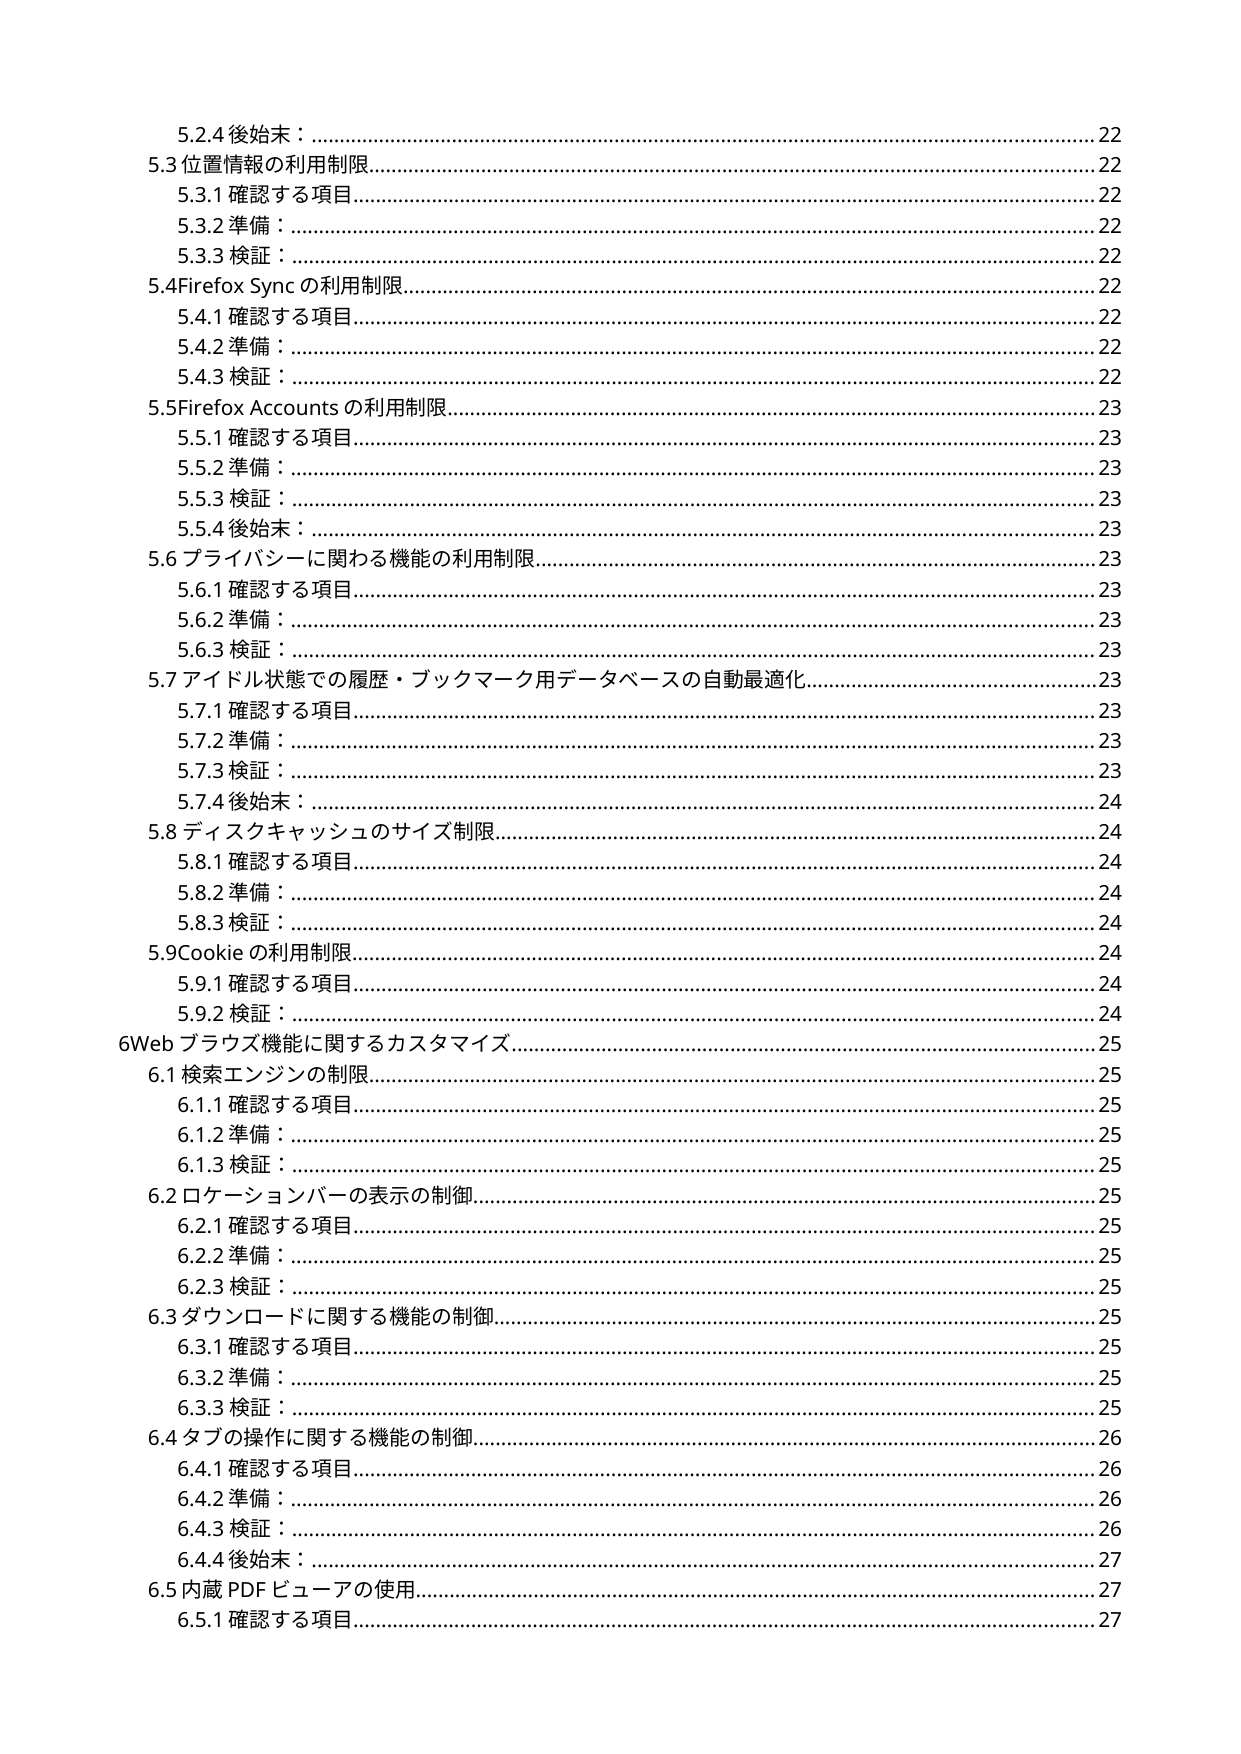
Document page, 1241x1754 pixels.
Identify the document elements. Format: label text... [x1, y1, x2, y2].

text 5.5.3 検証： 23 [177, 482, 1122, 512]
text 5.5.4後始末： 23 [177, 512, 1122, 542]
text 5.2.4後始末： 22 [177, 118, 1122, 148]
text 6.3.1確認する項目 25 [177, 1331, 1122, 1361]
text 6.4.1確認する項目 26 [177, 1452, 1122, 1482]
text 5.7.3検証： 23 [177, 755, 1122, 785]
text 5.7.2準備： 23 [177, 724, 1122, 755]
text 5.7アイドル状態での履歴・ブックマーク用データベースの自動最適化 23 [148, 664, 1122, 694]
text 5.3.3 検証： 22 [177, 239, 1122, 270]
text 5.4.1確認する項目 22 [177, 300, 1122, 330]
text 5.6.2準備： 23 [177, 603, 1122, 633]
text 5.3.1確認する項目 22 [177, 179, 1122, 209]
text 6.1.1確認する項目 25 [177, 1088, 1122, 1118]
text 5.5Firefox Accountsの利用制限 23 [148, 391, 1122, 421]
text 6.4.3 検証： 26 [177, 1512, 1122, 1543]
text 5.9.1確認する項目 24 [177, 967, 1122, 997]
text 6.2.3 検証： 25 [177, 1270, 1122, 1300]
text 5.4.2準備： 22 [177, 330, 1122, 361]
text 5.6.3 検証： 23 [177, 633, 1122, 664]
text 6.5内蔵PDFビューアの使用 27 [148, 1573, 1122, 1603]
text 5.5.2準備： 23 [177, 452, 1122, 482]
text 5.8.2準備： 24 [177, 876, 1122, 906]
text 5.6プライバシーに関わる機能の利用制限 23 [148, 542, 1122, 573]
text 5.8.1確認する項目 24 [177, 846, 1122, 876]
text 5.7.1確認する項目 23 [177, 694, 1122, 724]
text 6.4タブの操作に関する機能の制御 26 [148, 1422, 1122, 1452]
text 5.6.1確認する項目 23 [177, 573, 1122, 603]
text 6.2.2準備： 25 [177, 1240, 1122, 1270]
text 6.5.1確認する項目 27 [177, 1603, 1122, 1634]
text 5.9.2 検証： 24 [177, 997, 1122, 1027]
text 6.2.1確認する項目 25 [177, 1209, 1122, 1240]
text 5.8 ディスクキャッシュのサイズ制限 24 [148, 815, 1122, 846]
text 6.2ロケーションバーの表示の制御 25 [148, 1179, 1122, 1209]
text 5.4.3 検証： 22 [177, 361, 1122, 391]
text 5.3.2準備： 22 [177, 209, 1122, 239]
text 6.1.3 検証： 25 [177, 1149, 1122, 1179]
text 6.1検索エンジンの制限 25 [148, 1058, 1122, 1088]
text 5.7.4後始末： 24 [177, 785, 1122, 815]
text 5.8.3検証： 24 [177, 906, 1122, 937]
text 5.4Firefox Syncの利用制限 22 [148, 270, 1122, 300]
text 6.4.4後始末： 27 [177, 1543, 1122, 1573]
text 6.3.2準備： 25 [177, 1361, 1122, 1391]
text 6.4.2準備： 26 [177, 1482, 1122, 1512]
text 5.5.1確認する項目 23 [177, 421, 1122, 452]
text 6Webブラウズ機能に関するカスタマイズ 25 [118, 1027, 1122, 1058]
text 6.3.3 検証： 25 [177, 1391, 1122, 1422]
text 6.1.2準備： 25 [177, 1118, 1122, 1149]
text 5.9Cookieの利用制限 24 [148, 937, 1122, 967]
text 6.3ダウンロードに関する機能の制御 25 [148, 1300, 1122, 1331]
text 5.3位置情報の利用制限 22 [148, 148, 1122, 179]
